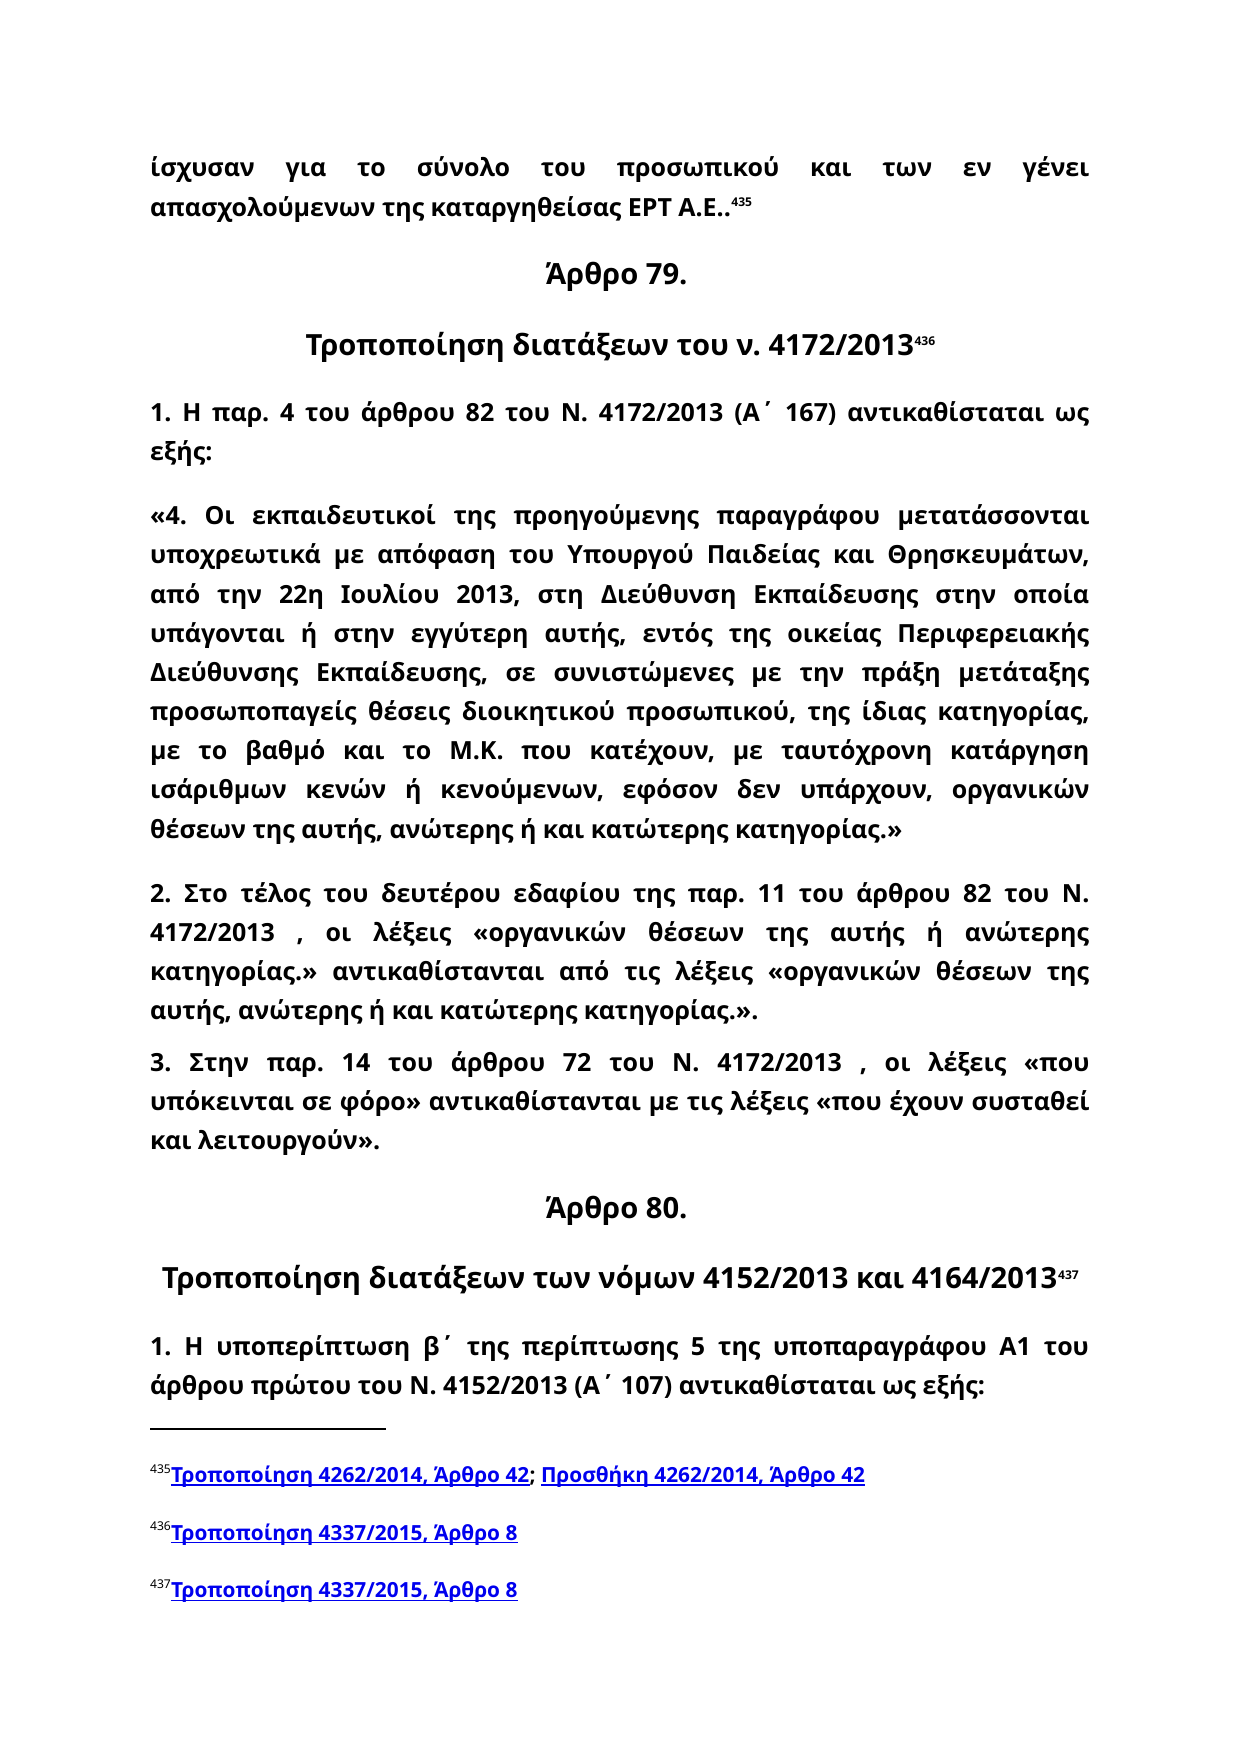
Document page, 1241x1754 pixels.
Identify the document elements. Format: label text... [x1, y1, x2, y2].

text Τροποποίηση 4337/2015, Άρθρο 8 [150, 1576, 1090, 1604]
text ίσχυσαν για το σύνολο του προσωπικού και των εν γένει απασχολούμενων της καταργηθείσας ΕΡΤ Α.Ε.. [150, 150, 1090, 223]
text «4. Οι εκπαιδευτικοί της προηγούμενης παραγράφου μετατάσσονται υποχρεωτικά με απόφαση του Υπουργού Παιδείας και Θρησκευμάτων, από την 22η Ιουλίου 2013, στη Διεύθυνση Εκπαίδευσης στην οποία υπάγονται ή στην εγγύτερη αυτής, εντός της οικείας Περιφερειακής Διεύθυνσης Εκπαίδευσης, σε συνιστώμενες με την πράξη μετάταξης προσωποπαγείς θέσεις διοικητικού προσωπικού, της ίδιας κατηγορίας, με το βαθμό και το Μ.Κ. που κατέχουν, με ταυτόχρονη κατάργηση ισάριθμων κενών ή κενούμενων, εφόσον δεν υπάρχουν, οργανικών θέσεων της αυτής, ανώτερης ή και κατώτερης κατηγορίας.» [150, 498, 1090, 845]
subtitle Τροποποίηση διατάξεων του ν. 4172/2013 [150, 324, 1090, 364]
text Τροποποίηση 4337/2015, Άρθρο 8 [150, 1518, 1090, 1546]
text 2. Στο τέλος του δευτέρου εδαφίου της παρ. 11 του άρθρου 82 του Ν. 4172/2013 , οι λέξεις «οργανικών θέσεων της αυτής ή ανώτερης κατηγορίας.» αντικαθίστανται από τις λέξεις «οργανικών θέσεων της αυτής, ανώτερης ή και κατώτερης κατηγορίας.». [150, 875, 1090, 1027]
text 3. Στην παρ. 14 του άρθρου 72 του Ν. 4172/2013 , οι λέξεις «που υπόκεινται σε φόρο» αντικαθίστανται με τις λέξεις «που έχουν συσταθεί και λειτουργούν». [150, 1044, 1090, 1157]
subtitle Άρθρο 80. [150, 1187, 1090, 1227]
subtitle Τροποποίηση διατάξεων των νόμων 4152/2013 και 4164/2013 [150, 1258, 1090, 1297]
text Τροποποίηση 4262/2014, Άρθρο 42; Προσθήκη 4262/2014, Άρθρο 42 [150, 1460, 1090, 1489]
text 1. Η υποπερίπτωση β΄ της περίπτωσης 5 της υποπαραγράφου Α1 του άρθρου πρώτου του Ν. 4152/2013 (Α΄ 107) αντικαθίσταται ως εξής: [150, 1328, 1090, 1402]
text 1. Η παρ. 4 του άρθρου 82 του Ν. 4172/2013 (Α΄ 167) αντικαθίσταται ως εξής: [150, 394, 1090, 468]
subtitle Άρθρο 79. [150, 253, 1090, 293]
